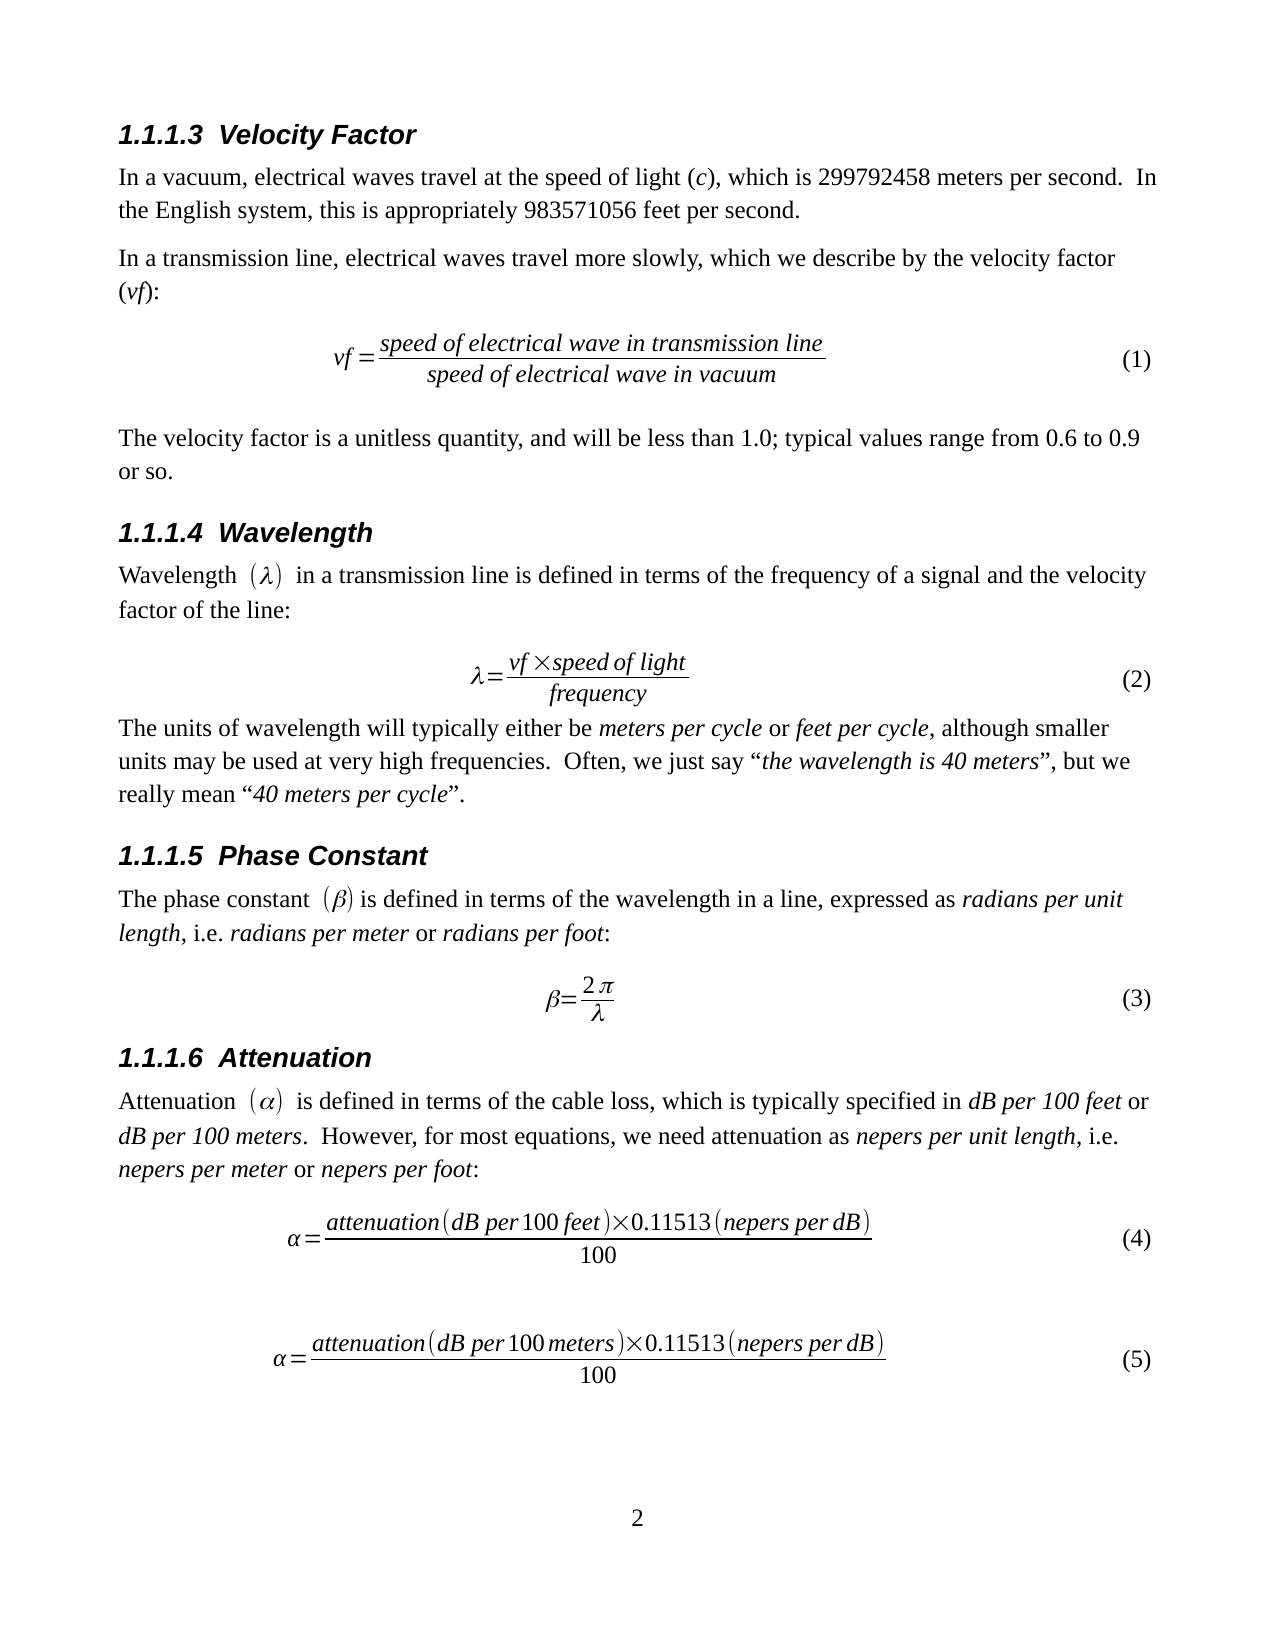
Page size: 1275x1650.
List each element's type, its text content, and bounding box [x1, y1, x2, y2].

table_header [118, 324, 1041, 394]
text The units of wavelength will typically either be meters per cycle or feet per cycle, although smaller units may be used at very high frequencies. Often, we just say “the wavelength is 40 meters”, but we really mean “40 meters per cycle”. [118, 713, 1157, 808]
table_header [118, 1201, 1041, 1274]
table_header (2) [1041, 643, 1157, 713]
table_header (1) [1041, 324, 1157, 394]
text The phase constant is defined in terms of the wavelength in a line, expressed as radians per unit length, i.e. radians per meter or radians per foot: [118, 884, 1157, 947]
table_header [118, 966, 1041, 1029]
table_header (4) [1041, 1201, 1157, 1274]
subtitle Velocity Factor [118, 118, 1157, 150]
subtitle Wavelength [118, 516, 1157, 548]
text Wavelength in a transmission line is defined in terms of the frequency of a signal and the velocity factor of the line: [118, 560, 1157, 624]
text The velocity factor is a unitless quantity, and will be less than 1.0; typical values range from 0.6 to 0.9 or so. [118, 423, 1157, 485]
table_header (5) [1041, 1322, 1157, 1394]
subtitle Attenuation [118, 1042, 1157, 1073]
table_header [118, 643, 1041, 713]
text Attenuation is defined in terms of the cable loss, which is typically specified in dB per 100 feet or dB per 100 meters. However, for most equations, we need attenuation as nepers per unit length, i.e. nepers per meter or nepers per foot: [118, 1086, 1157, 1182]
text In a vacuum, electrical waves travel at the speed of light (c), which is 299792458 meters per second. In the English system, this is appropriately 983571056 feet per second. [118, 162, 1157, 224]
text In a transmission line, electrical waves travel more slowly, which we describe by the velocity factor (vf): [118, 243, 1157, 305]
subtitle Phase Constant [118, 839, 1157, 871]
table_header [118, 1322, 1041, 1394]
table_header (3) [1041, 966, 1157, 1029]
